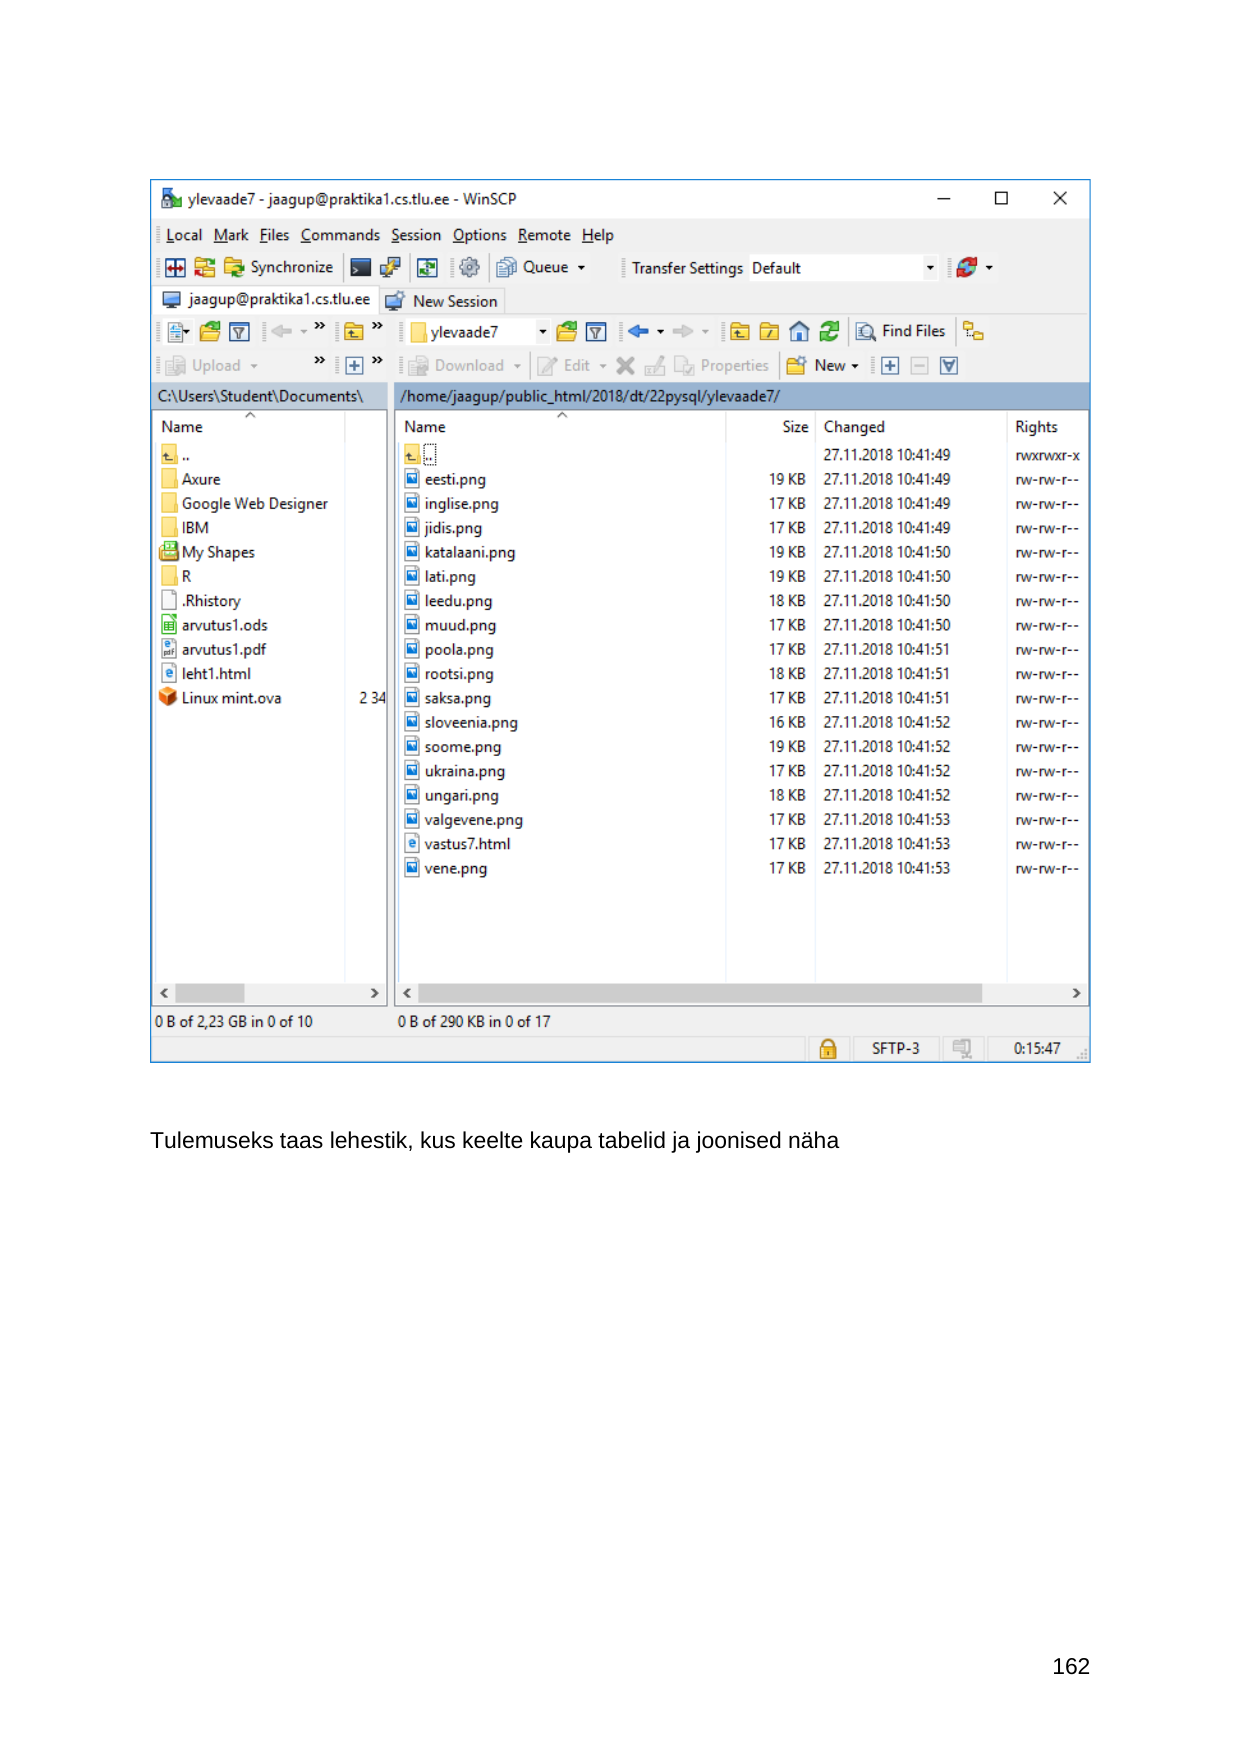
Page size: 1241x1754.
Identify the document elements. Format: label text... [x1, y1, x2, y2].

text Tulemuseks taas lehestik, kus keelte kaupa tabelid ja joonised näha [150, 1127, 1090, 1153]
picture [150, 179, 1091, 1063]
